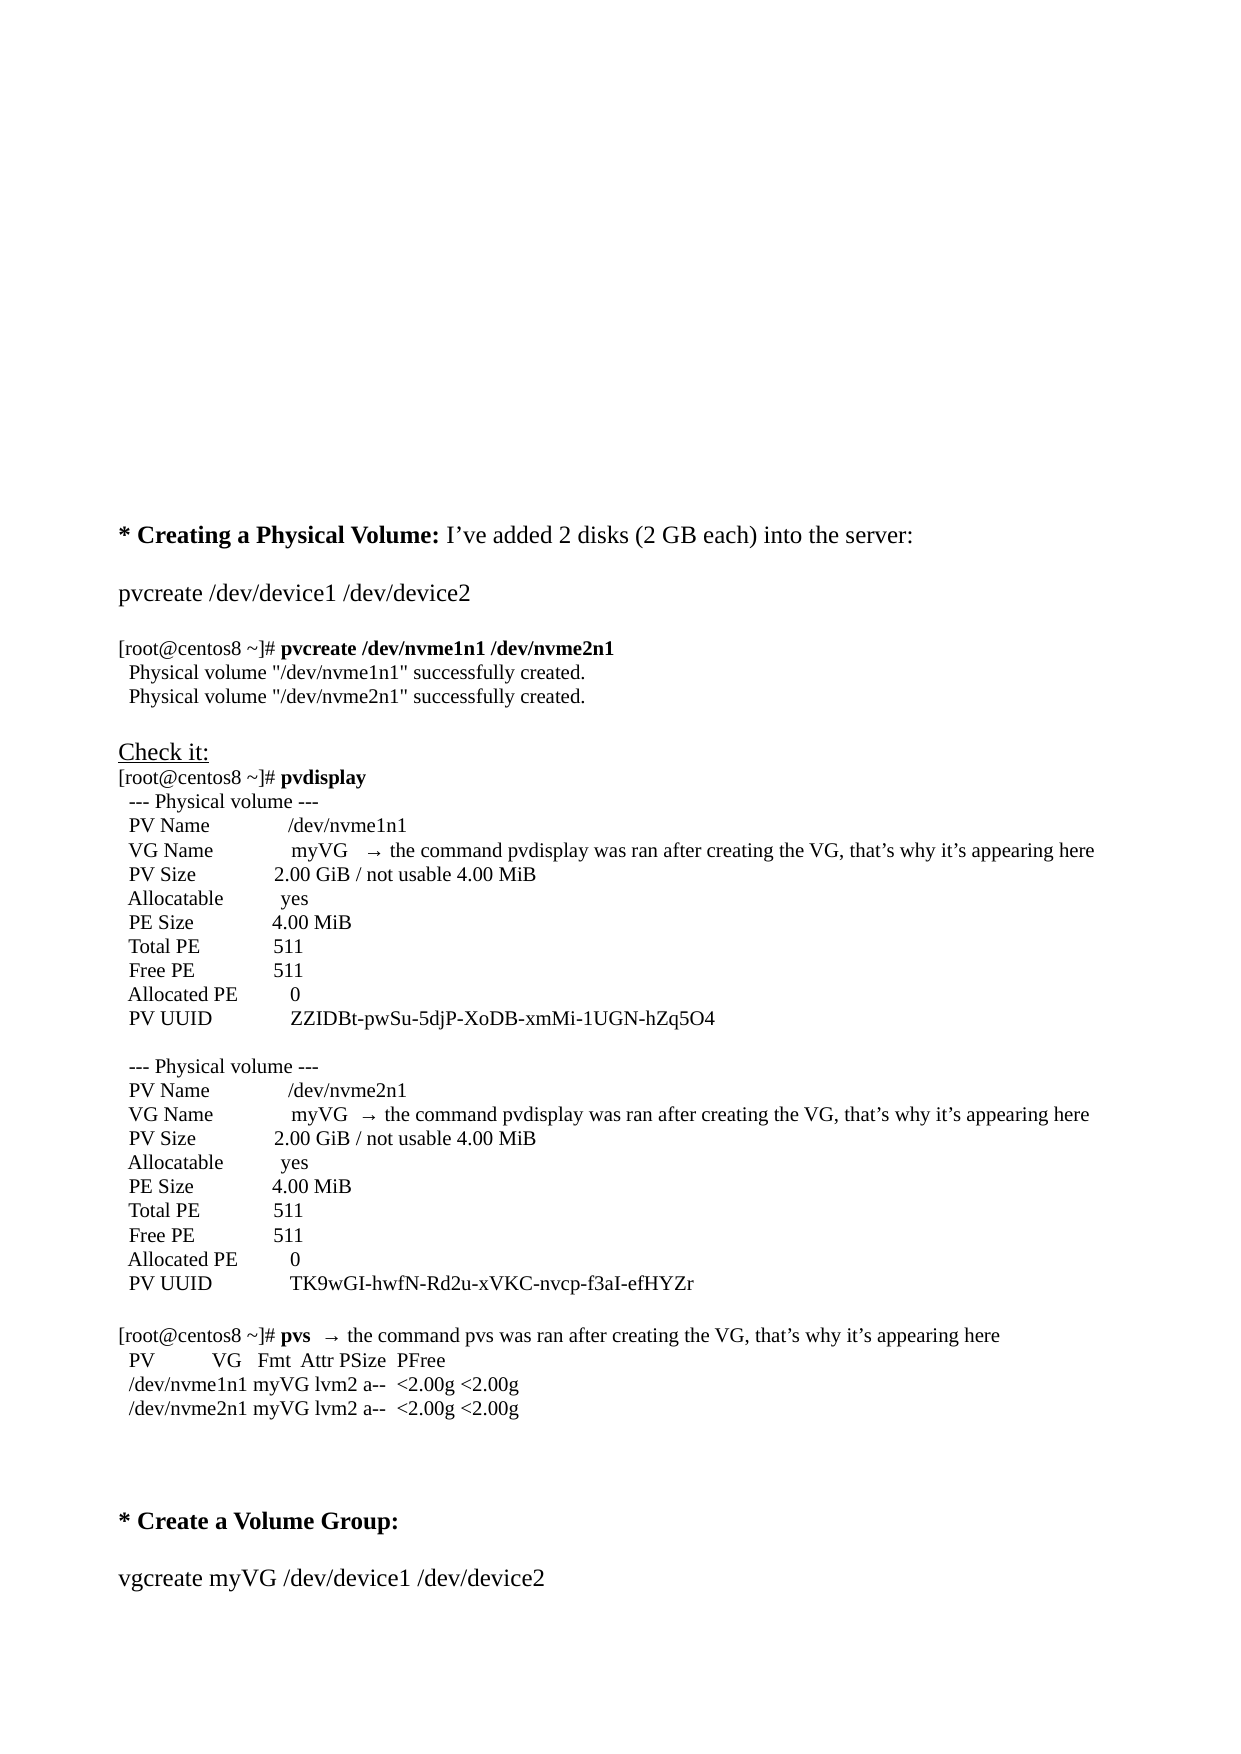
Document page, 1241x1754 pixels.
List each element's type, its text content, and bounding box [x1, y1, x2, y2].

text PV Name /dev/nvme1n1 [118, 813, 1122, 837]
text VG Name myVG → the command pvdisplay was ran after creating the VG, that’s why it’s appearing here [118, 1102, 1122, 1126]
text vgcreate myVG /dev/device1 /dev/device2 [118, 1563, 1122, 1592]
text --- Physical volume --- [118, 789, 1122, 813]
text --- Physical volume --- [118, 1054, 1122, 1078]
text PV UUID ZZIDBt-pwSu-5djP-XoDB-xmMi-1UGN-hZq5O4 [118, 1006, 1122, 1030]
text * Create a Volume Group: [118, 1506, 1122, 1535]
text Free PE 511 [118, 958, 1122, 982]
text /dev/nvme1n1 myVG lvm2 a-- <2.00g <2.00g [118, 1372, 1122, 1396]
text Physical volume "/dev/nvme2n1" successfully created. [118, 684, 1122, 708]
text PV Name /dev/nvme2n1 [118, 1078, 1122, 1102]
text pvcreate /dev/device1 /dev/device2 [118, 578, 1122, 607]
text Allocatable yes [118, 1150, 1122, 1174]
text Physical volume "/dev/nvme1n1" successfully created. [118, 660, 1122, 684]
text Check it: [118, 737, 1122, 765]
text PV Size 2.00 GiB / not usable 4.00 MiB [118, 862, 1122, 886]
text PE Size 4.00 MiB [118, 1174, 1122, 1198]
text [root@centos8 ~]# pvdisplay [118, 765, 1122, 789]
text Allocated PE 0 [118, 1247, 1122, 1271]
text PV VG Fmt Attr PSize PFree [118, 1347, 1122, 1372]
text PV Size 2.00 GiB / not usable 4.00 MiB [118, 1126, 1122, 1150]
text PV UUID TK9wGI-hwfN-Rd2u-xVKC-nvcp-f3aI-efHYZr [118, 1271, 1122, 1295]
text PE Size 4.00 MiB [118, 910, 1122, 934]
text [root@centos8 ~]# pvcreate /dev/nvme1n1 /dev/nvme2n1 [118, 636, 1122, 660]
text [root@centos8 ~]# pvs → the command pvs was ran after creating the VG, that’s why it’s appearing here [118, 1323, 1122, 1347]
text * Creating a Physical Volume: I’ve added 2 disks (2 GB each) into the server: [118, 521, 1122, 549]
text Total PE 511 [118, 1198, 1122, 1222]
text Allocatable yes [118, 886, 1122, 910]
text Free PE 511 [118, 1222, 1122, 1247]
text VG Name myVG → the command pvdisplay was ran after creating the VG, that’s why it’s appearing here [118, 837, 1122, 862]
text Total PE 511 [118, 934, 1122, 958]
text /dev/nvme2n1 myVG lvm2 a-- <2.00g <2.00g [118, 1396, 1122, 1420]
text Allocated PE 0 [118, 982, 1122, 1006]
